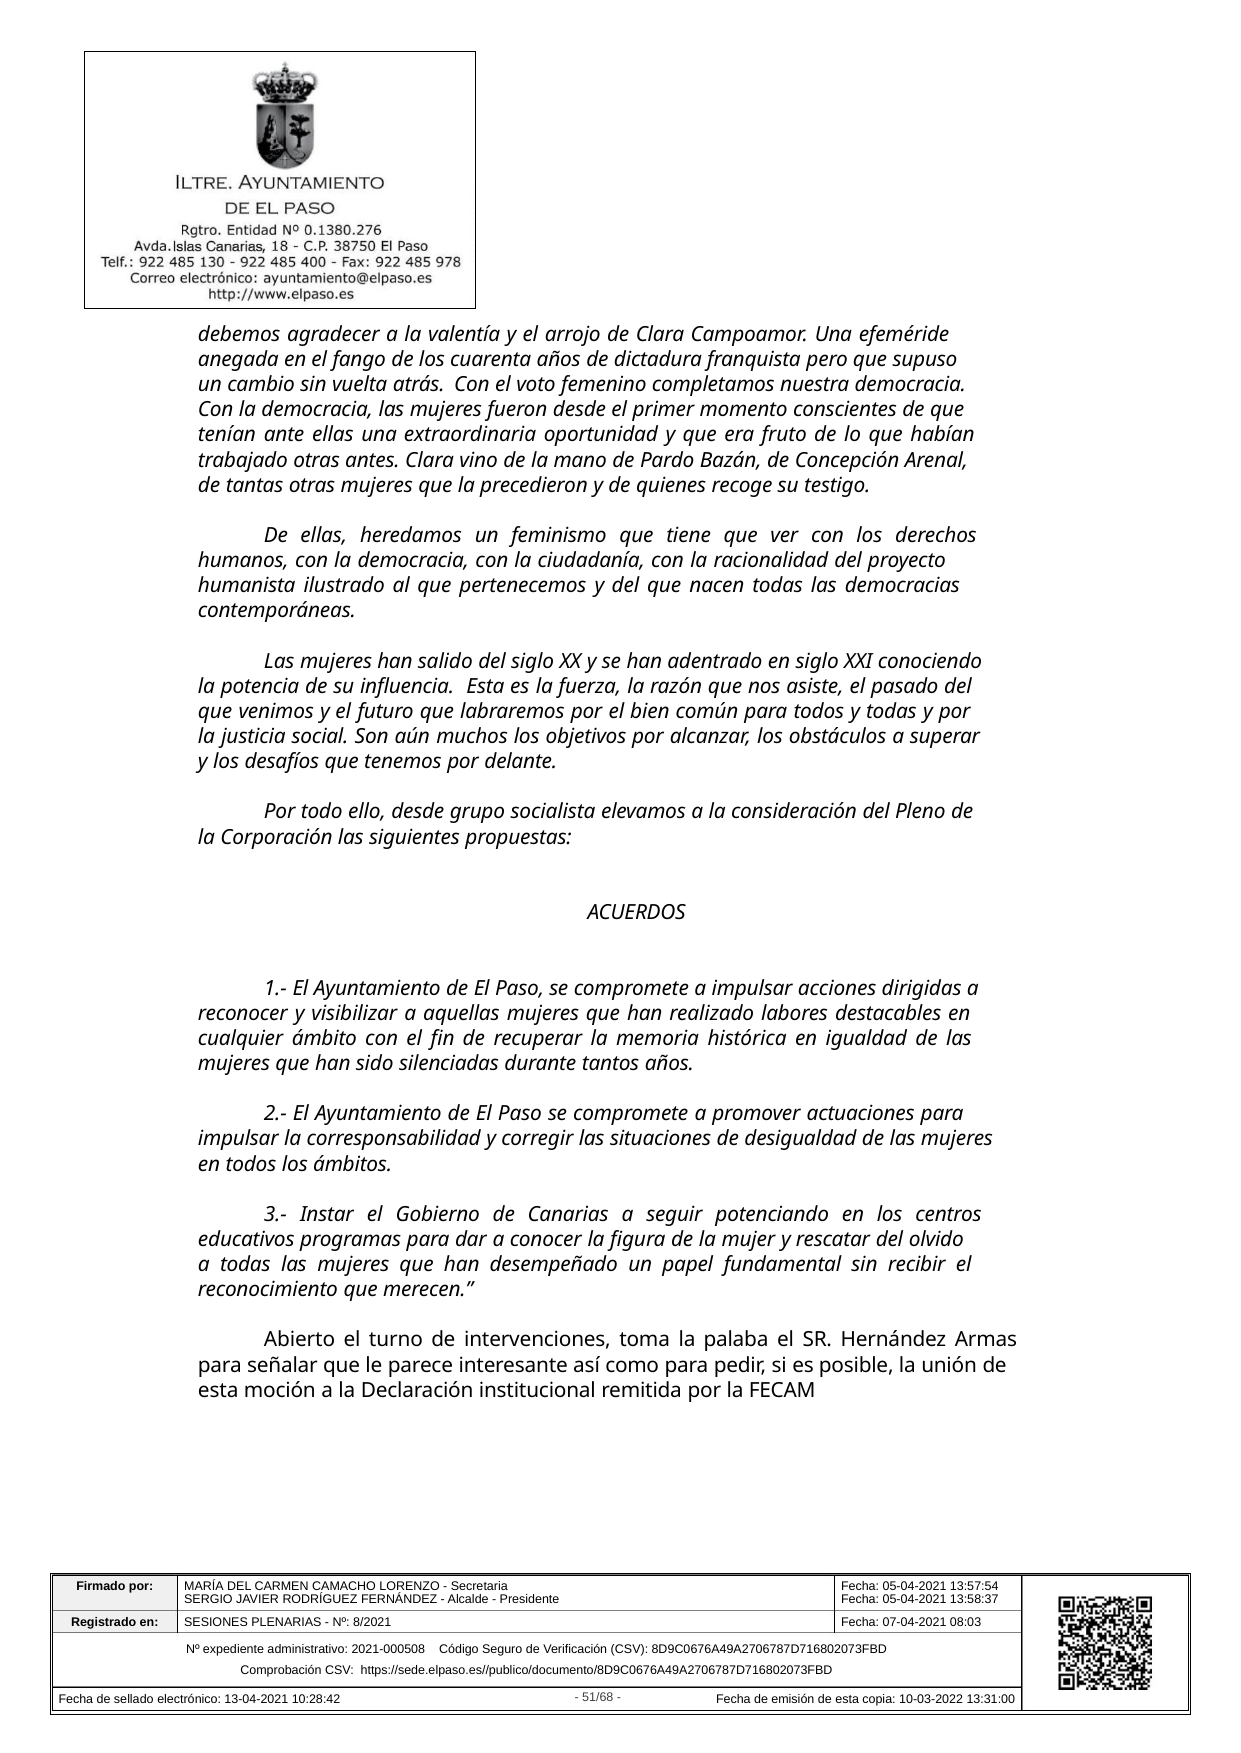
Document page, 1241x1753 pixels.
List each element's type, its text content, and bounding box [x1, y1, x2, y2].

text a todas las mujeres que han desempeñado un papel fundamental sin recibir el [198, 1252, 1067, 1276]
text Comprobación CSV: https://sede.elpaso.es//publico/documento/8D9C0676A49A2706787D716802073FBD [240, 1663, 913, 1677]
text SESIONES PLENARIAS - Nº: 8/2021 [184, 1615, 416, 1629]
text reconocer y visibilizar a aquellas mujeres que han realizado labores destacables en [198, 1001, 1067, 1025]
text Nº expediente administrativo: 2021-000508 Código Seguro de Verificación (CSV): 8D9C0676A49A2706787D716802073FBD [186, 1642, 913, 1656]
text SERGIO JAVIER RODRÍGUEZ FERNÁNDEZ - Alcalde - Presidente [184, 1593, 586, 1607]
picture [51, 1574, 1190, 1714]
text humanos, con la democracia, con la ciudadanía, con la racionalidad del proyecto [198, 548, 1068, 572]
text Fecha de emisión de esta copia: 10-03-2022 13:31:00 [716, 1692, 1040, 1706]
text la Corporación las siguientes propuestas: [198, 824, 1068, 849]
text tenían ante ellas una extraordinaria oportunidad y que era fruto de lo que habían [198, 422, 1068, 447]
picture [85, 52, 475, 308]
text De ellas, heredamos un feminismo que tiene que ver con los derechos [264, 523, 1068, 547]
text contemporáneas. [198, 598, 1068, 623]
text humanista ilustrado al que pertenecemos y del que nacen todas las democracias [198, 573, 1068, 598]
text Fecha: 07-04-2021 08:03 [841, 1615, 1002, 1629]
text de tantas otras mujeres que la precedieron y de quienes recoge su testigo. [198, 472, 1068, 497]
text un cambio sin vuelta atrás. Con el voto femenino completamos nuestra democracia. [198, 372, 1068, 397]
text impulsar la corresponsabilidad y corregir las situaciones de desigualdad de las mujeres [198, 1126, 1067, 1151]
text Fecha: 05-04-2021 13:57:54 [841, 1579, 1022, 1593]
text .- Instar el Gobierno de Canarias a seguir potenciando en los centros [275, 1201, 1067, 1226]
text trabajado otras antes. Clara vino de la mano de Pardo Bazán, de Concepción Arenal, [198, 447, 1068, 472]
text Fecha de sellado electrónico: 13-04-2021 10:28:42 [58, 1692, 365, 1706]
text la justicia social. Son aún muchos los objetivos por alcanzar, los obstáculos a superar [198, 724, 1068, 748]
text Con la democracia, las mujeres fueron desde el primer momento conscientes de que [198, 397, 1068, 422]
text 1 [264, 975, 275, 1000]
text Registrado en: [71, 1615, 177, 1629]
text en todos los ámbitos. [198, 1151, 1067, 1176]
text Las mujeres han salido del siglo XX y se han adentrado en siglo XXI conociendo [264, 649, 1068, 673]
text .- El Ayuntamiento de El Paso, se compromete a impulsar acciones dirigidas a [275, 975, 1068, 1000]
text reconocimiento que merecen.” [198, 1277, 1067, 1301]
text ACUERDOS [587, 900, 725, 924]
text para señalar que le parece interesante así como para pedir, si es posible, la unión de [198, 1352, 1068, 1377]
text - 51/68 - [574, 1691, 640, 1705]
text Por todo ello, desde grupo socialista elevamos a la consideración del Pleno de [264, 799, 1068, 824]
text la potencia de su influencia. Esta es la fuerza, la razón que nos asiste, el pasado del [198, 674, 1068, 698]
text Firmado por: [76, 1579, 172, 1593]
text Fecha: 05-04-2021 13:58:37 [841, 1593, 1022, 1607]
text 2 [264, 1101, 275, 1126]
text esta moción a la Declaración institucional remitida por la FECAM [198, 1377, 1068, 1402]
text .- El Ayuntamiento de El Paso se compromete a promover actuaciones para [275, 1101, 1067, 1126]
text MARÍA DEL CARMEN CAMACHO LORENZO - Secretaria [184, 1579, 586, 1593]
text que venimos y el futuro que labraremos por el bien común para todos y todas y por [198, 699, 1068, 723]
text y los desafíos que tenemos por delante. [198, 749, 1068, 773]
text educativos programas para dar a conocer la figura de la mujer y rescatar del olvido [198, 1227, 1067, 1251]
text mujeres que han sido silenciadas durante tantos años. [198, 1051, 1067, 1075]
text Abierto el turno de intervenciones, toma la palaba el SR. Hernández Armas [264, 1327, 1068, 1352]
text 3 [264, 1201, 275, 1226]
text anegada en el fango de los cuarenta años de dictadura franquista pero que supuso [198, 347, 1068, 371]
text cualquier ámbito con el fin de recuperar la memoria histórica en igualdad de las [198, 1026, 1067, 1050]
text debemos agradecer a la valentía y el arrojo de Clara Campoamor. Una efeméride [198, 322, 1068, 346]
